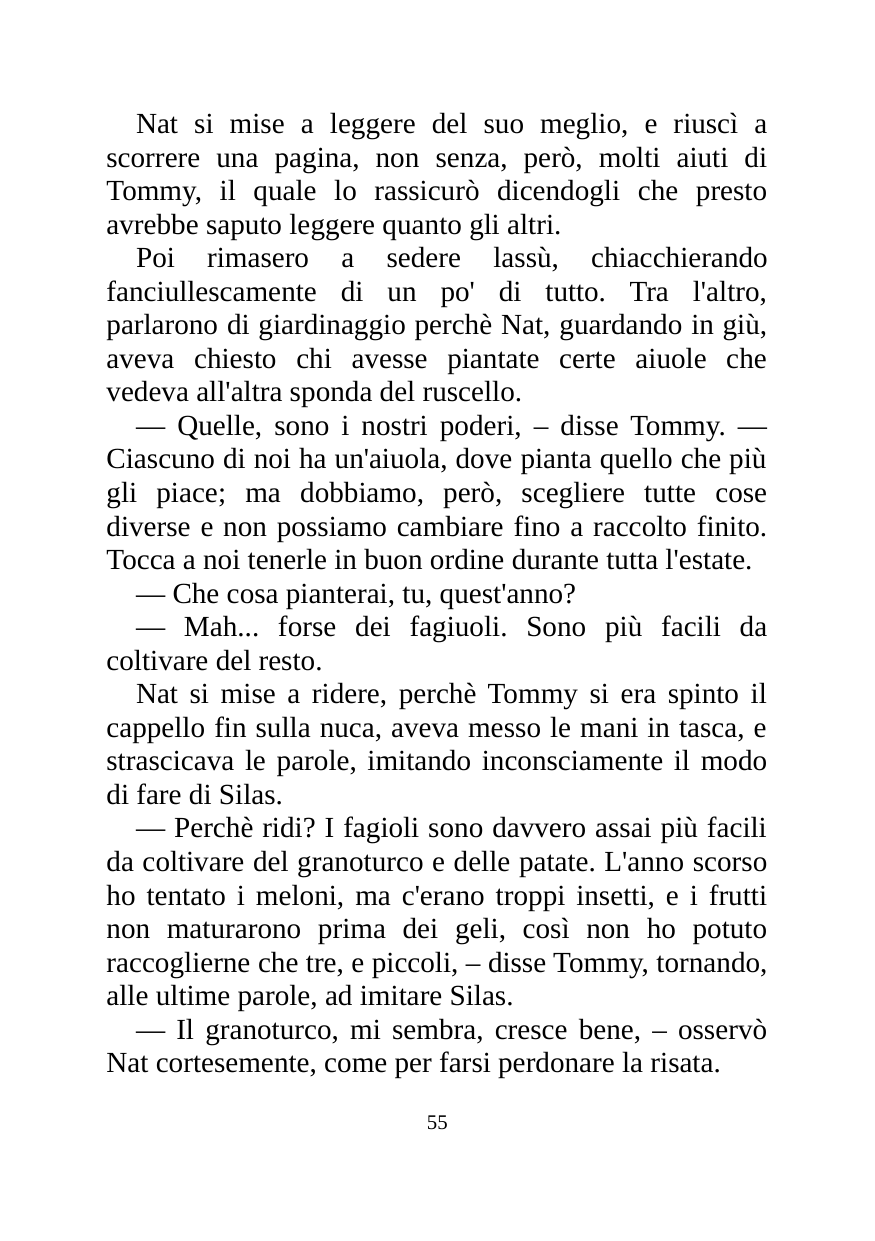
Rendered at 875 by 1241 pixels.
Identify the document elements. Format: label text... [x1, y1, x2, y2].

text — Che cosa pianterai, tu, quest'anno? [106, 576, 768, 609]
text — Perchè ridi? I fagioli sono davvero assai più facili da coltivare del granoturco e delle patate. L'anno scorso ho tentato i meloni, ma c'erano troppi insetti, e i frutti non maturarono prima dei geli, così non ho potuto raccoglierne che tre, e piccoli, – disse Tommy, tornando, alle ultime parole, ad imitare Silas. [106, 811, 768, 1012]
text — Mah... forse dei fagiuoli. Sono più facili da coltivare del resto. [106, 609, 768, 676]
text Nat si mise a leggere del suo meglio, e riuscì a scorrere una pagina, non senza, però, molti aiuti di Tommy, il quale lo rassicurò dicendogli che presto avrebbe saputo leggere quanto gli altri. [106, 106, 768, 240]
text Nat si mise a ridere, perchè Tommy si era spinto il cappello fin sulla nuca, aveva messo le mani in tasca, e strascicava le parole, imitando inconsciamente il modo di fare di Silas. [106, 676, 768, 811]
text Poi rimasero a sedere lassù, chiacchierando fanciullescamente di un po' di tutto. Tra l'altro, parlarono di giardinaggio perchè Nat, guardando in giù, aveva chiesto chi avesse piantate certe aiuole che vedeva all'altra sponda del ruscello. [106, 240, 768, 408]
text — Quelle, sono i nostri poderi, – disse Tommy. — Ciascuno di noi ha un'aiuola, dove pianta quello che più gli piace; ma dobbiamo, però, scegliere tutte cose diverse e non possiamo cambiare fino a raccolto finito. Tocca a noi tenerle in buon ordine durante tutta l'estate. [106, 408, 768, 576]
text — Il granoturco, mi sembra, cresce bene, – osservò Nat cortesemente, come per farsi perdonare la risata. [106, 1012, 768, 1079]
